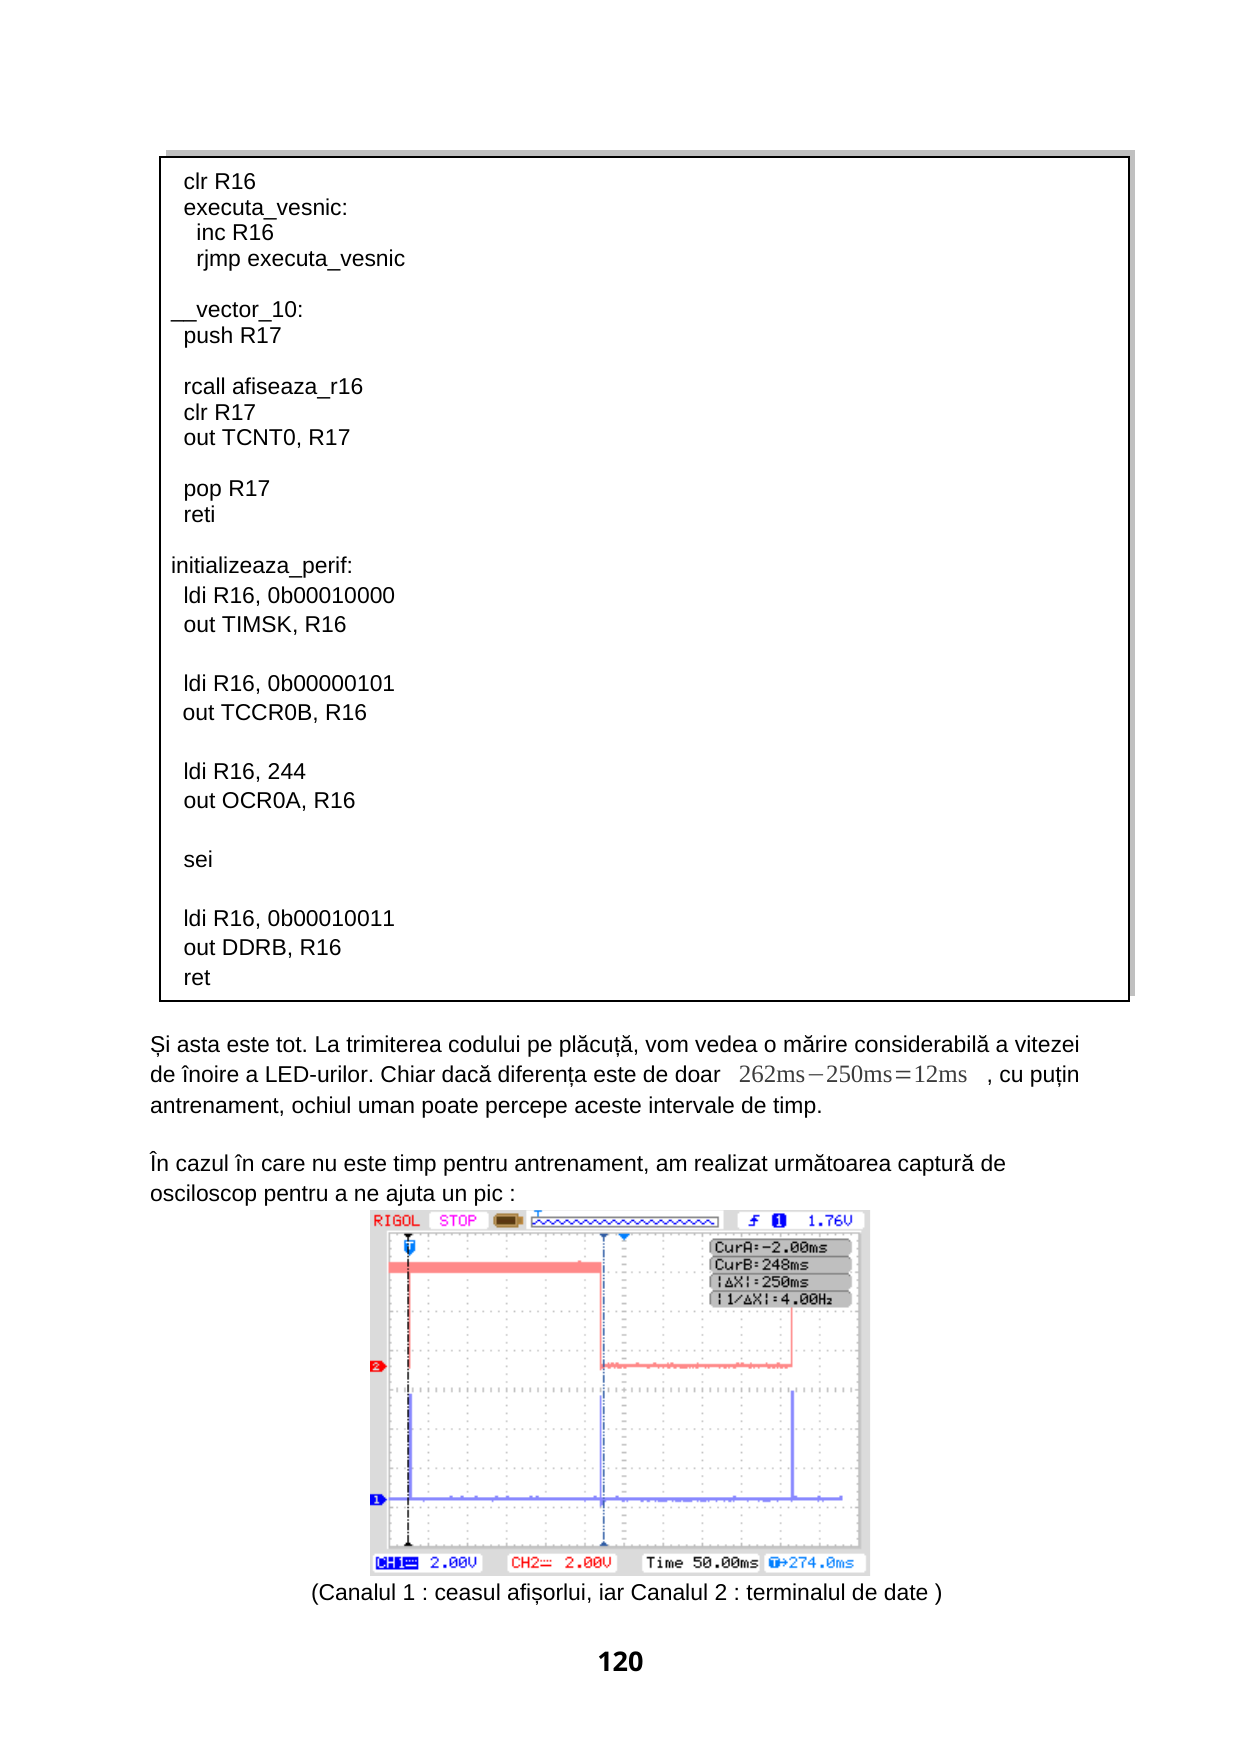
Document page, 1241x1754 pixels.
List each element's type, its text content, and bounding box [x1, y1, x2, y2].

text (Canalul 1 : ceasul afișorlui, iar Canalul 2 : terminalul de date ) [150, 1576, 1091, 1605]
picture [370, 1210, 871, 1576]
text În cazul în care nu este timp pentru antrenament, am realizat următoarea captură de osciloscop pentru a ne ajuta un pic : [150, 1151, 1091, 1206]
table_header clr R16 executa_vesnic: inc R16 rjmp executa_vesnic __vector_10: push R17 rcall afiseaza_r16 clr R17 out TCNT0, R17 pop R17 reti initializeaza_perif: ldi R16, 0b00010000 out TIMSK, R16 ldi R16, 0b00000101 out TCCR0B, R16 ldi R16, 244 out OCR0A, R16 sei ldi R16, 0b00010011 out DDRB, R16 ret [161, 158, 1128, 1000]
text Și asta este tot. La trimiterea codului pe plăcuță, vom vedea o mărire considerabilă a vitezei de înoire a LED-urilor. Chiar dacă diferența este de doar, cu puțin antrenament, ochiul uman poate percepe aceste intervale de timp. [150, 1032, 1091, 1118]
